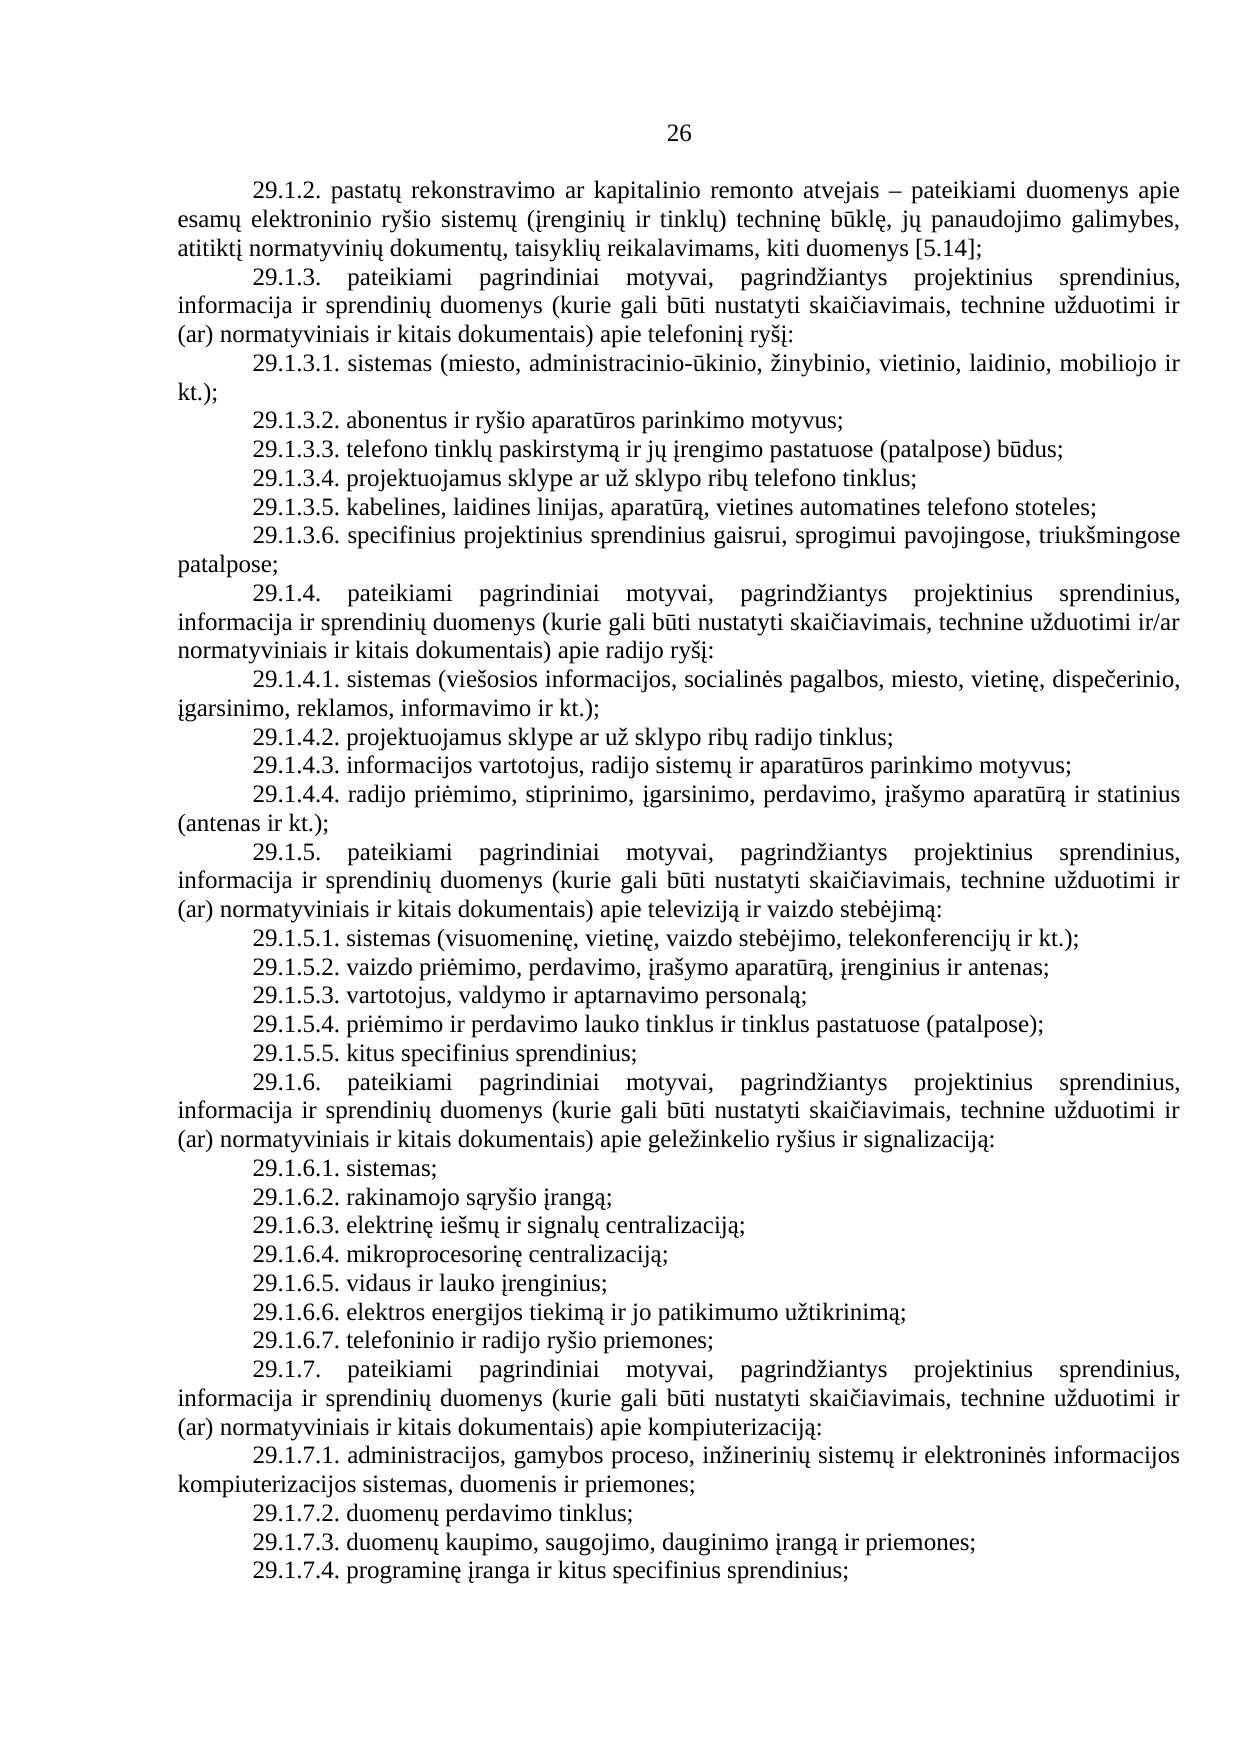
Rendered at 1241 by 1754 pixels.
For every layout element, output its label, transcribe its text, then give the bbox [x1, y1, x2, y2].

text 29.1.4.3. informacijos vartotojus, radijo sistemų ir aparatūros parinkimo motyvus; [177, 751, 1181, 779]
text 29.1.3.1. sistemas (miesto, administracinio-ūkinio, žinybinio, vietinio, laidinio, mobiliojo ir kt.); [177, 348, 1181, 406]
text 29.1.3.4. projektuojamus sklype ar už sklypo ribų telefono tinklus; [177, 463, 1181, 492]
text 29.1.4.4. radijo priėmimo, stiprinimo, įgarsinimo, perdavimo, įrašymo aparatūrą ir statinius (antenas ir kt.); [177, 779, 1181, 837]
text 29.1.3.2. abonentus ir ryšio aparatūros parinkimo motyvus; [177, 406, 1181, 434]
text 29.1.7.1. administracijos, gamybos proceso, inžinerinių sistemų ir elektroninės informacijos kompiuterizacijos sistemas, duomenis ir priemones; [177, 1441, 1181, 1498]
text 29.1.6.6. elektros energijos tiekimą ir jo patikimumo užtikrinimą; [177, 1297, 1181, 1326]
text 29.1.5. pateikiami pagrindiniai motyvai, pagrindžiantys projektinius sprendinius, informacija ir sprendinių duomenys (kurie gali būti nustatyti skaičiavimais, technine užduotimi ir (ar) normatyviniais ir kitais dokumentais) apie televiziją ir vaizdo stebėjimą: [177, 837, 1181, 923]
text 29.1.7.3. duomenų kaupimo, saugojimo, dauginimo įrangą ir priemones; [177, 1527, 1181, 1556]
text 29.1.3.5. kabelines, laidines linijas, aparatūrą, vietines automatines telefono stoteles; [177, 492, 1181, 521]
text 29.1.6.5. vidaus ir lauko įrenginius; [177, 1268, 1181, 1297]
text 29.1.6.4. mikroprocesorinę centralizaciją; [177, 1239, 1181, 1268]
text 29.1.4.2. projektuojamus sklype ar už sklypo ribų radijo tinklus; [177, 722, 1181, 751]
text 29.1.4.1. sistemas (viešosios informacijos, socialinės pagalbos, miesto, vietinę, dispečerinio, įgarsinimo, reklamos, informavimo ir kt.); [177, 664, 1181, 722]
text 29.1.7.4. programinę įranga ir kitus specifinius sprendinius; [177, 1556, 1181, 1584]
text 29.1.2. pastatų rekonstravimo ar kapitalinio remonto atvejais – pateikiami duomenys apie esamų elektroninio ryšio sistemų (įrenginių ir tinklų) techninę būklę, jų panaudojimo galimybes, atitiktį normatyvinių dokumentų, taisyklių reikalavimams, kiti duomenys [5.14]; [177, 176, 1181, 262]
text 29.1.6.3. elektrinę iešmų ir signalų centralizaciją; [177, 1211, 1181, 1239]
text 29.1.5.2. vaizdo priėmimo, perdavimo, įrašymo aparatūrą, įrenginius ir antenas; [177, 952, 1181, 981]
text 29.1.3.6. specifinius projektinius sprendinius gaisrui, sprogimui pavojingose, triukšmingose patalpose; [177, 521, 1181, 578]
text 29.1.5.3. vartotojus, valdymo ir aptarnavimo personalą; [177, 981, 1181, 1009]
text 29.1.5.1. sistemas (visuomeninę, vietinę, vaizdo stebėjimo, telekonferencijų ir kt.); [177, 923, 1181, 952]
text 29.1.6.1. sistemas; [177, 1153, 1181, 1182]
text 29.1.3. pateikiami pagrindiniai motyvai, pagrindžiantys projektinius sprendinius, informacija ir sprendinių duomenys (kurie gali būti nustatyti skaičiavimais, technine užduotimi ir (ar) normatyviniais ir kitais dokumentais) apie telefoninį ryšį: [177, 262, 1181, 348]
text 29.1.7.2. duomenų perdavimo tinklus; [177, 1498, 1181, 1527]
text 29.1.3.3. telefono tinklų paskirstymą ir jų įrengimo pastatuose (patalpose) būdus; [177, 434, 1181, 463]
text 29.1.5.5. kitus specifinius sprendinius; [177, 1038, 1181, 1067]
text 29.1.5.4. priėmimo ir perdavimo lauko tinklus ir tinklus pastatuose (patalpose); [177, 1009, 1181, 1038]
text 29.1.4. pateikiami pagrindiniai motyvai, pagrindžiantys projektinius sprendinius, informacija ir sprendinių duomenys (kurie gali būti nustatyti skaičiavimais, technine užduotimi ir/ar normatyviniais ir kitais dokumentais) apie radijo ryšį: [177, 578, 1181, 664]
text 29.1.6.2. rakinamojo sąryšio įrangą; [177, 1182, 1181, 1211]
text 29.1.7. pateikiami pagrindiniai motyvai, pagrindžiantys projektinius sprendinius, informacija ir sprendinių duomenys (kurie gali būti nustatyti skaičiavimais, technine užduotimi ir (ar) normatyviniais ir kitais dokumentais) apie kompiuterizaciją: [177, 1354, 1181, 1441]
text 29.1.6. pateikiami pagrindiniai motyvai, pagrindžiantys projektinius sprendinius, informacija ir sprendinių duomenys (kurie gali būti nustatyti skaičiavimais, technine užduotimi ir (ar) normatyviniais ir kitais dokumentais) apie geležinkelio ryšius ir signalizaciją: [177, 1067, 1181, 1153]
text 29.1.6.7. telefoninio ir radijo ryšio priemones; [177, 1326, 1181, 1354]
